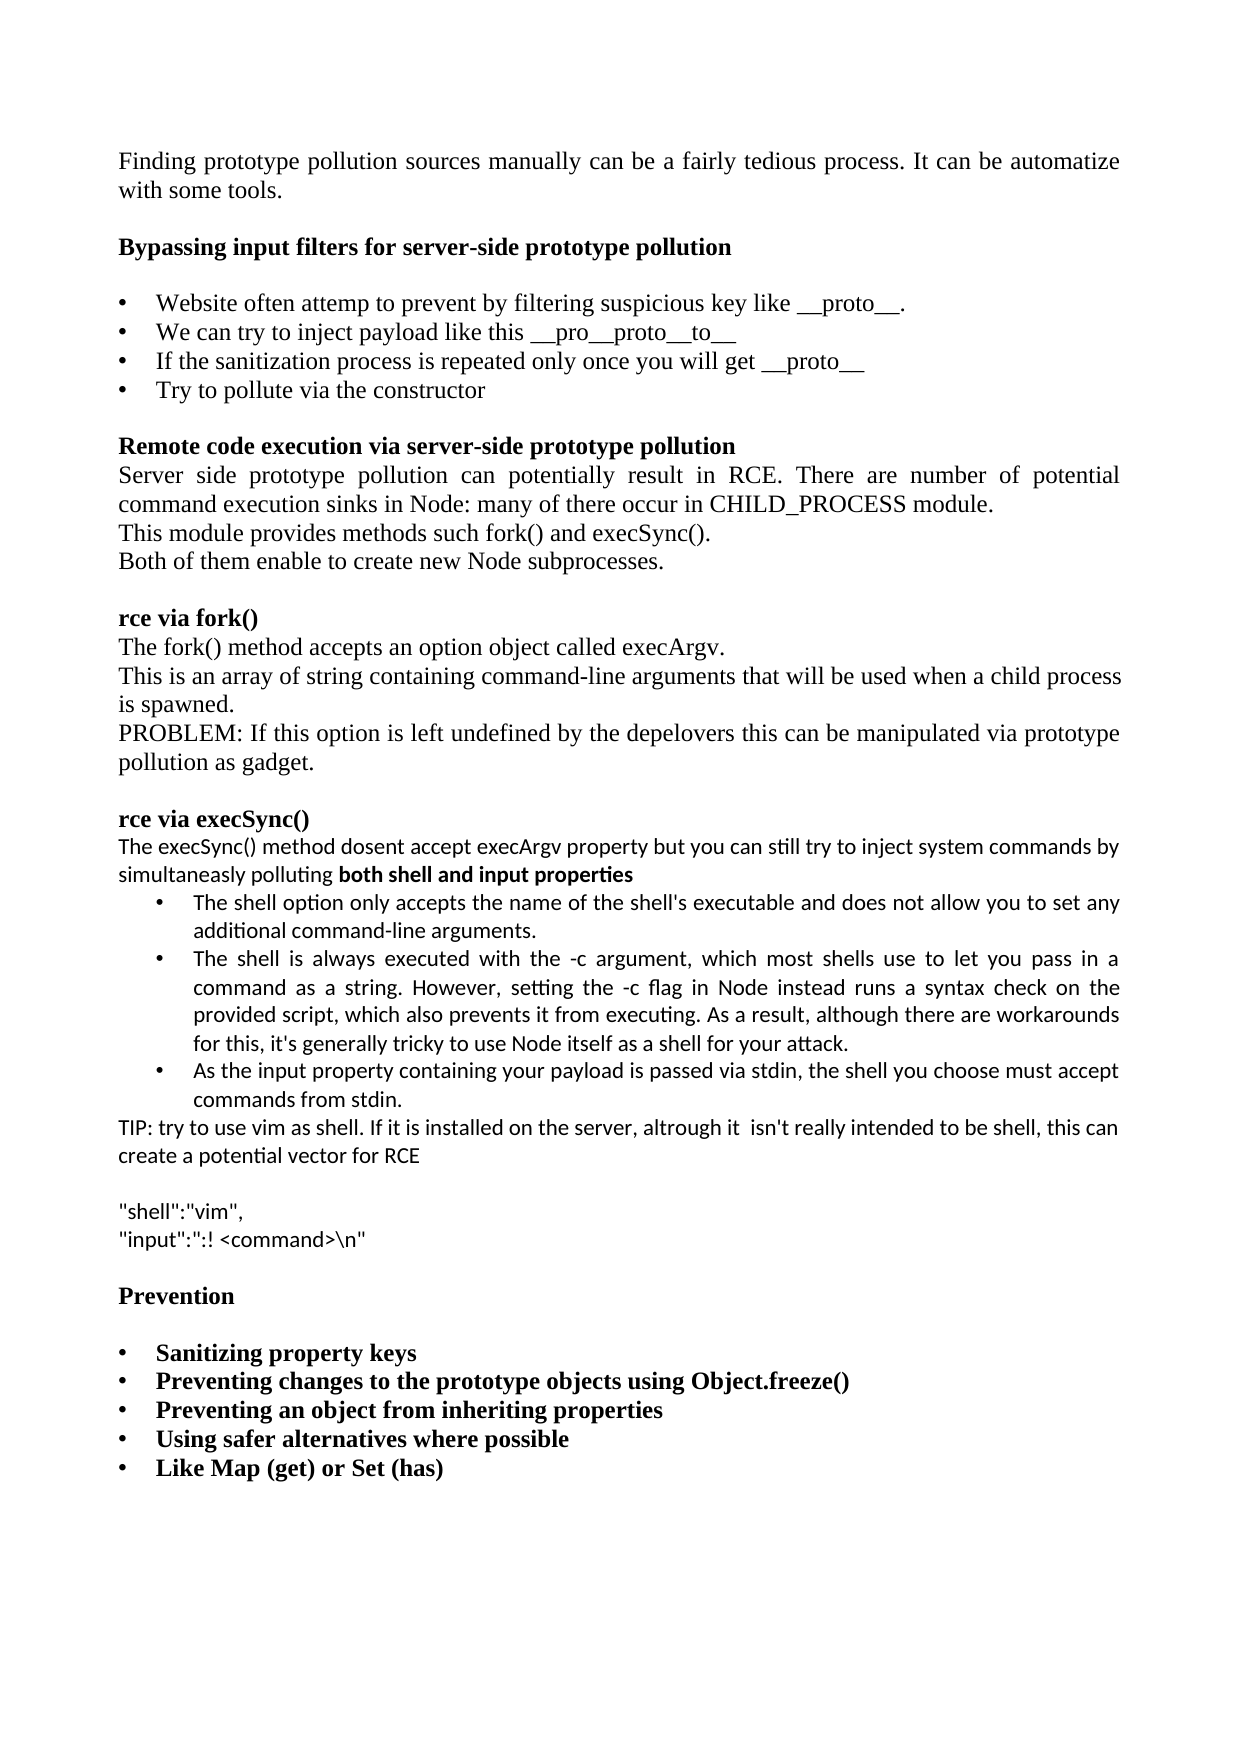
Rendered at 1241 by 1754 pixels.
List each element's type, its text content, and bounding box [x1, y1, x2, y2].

text "shell":"vim", [118, 1197, 1122, 1225]
list As the input property containing your payload is passed via stdin, the shell you choose must accept commands from stdin. [156, 1057, 1122, 1113]
text PROBLEM: If this option is left undefined by the depelovers this can be manipulated via prototype pollution as gadget. [118, 718, 1122, 776]
list Website often attemp to prevent by filtering suspicious key like __proto__. [81, 288, 1122, 317]
text The execSync() method dosent accept execArgv property but you can still try to inject system commands by simultaneasly polluting both shell and input properties [118, 832, 1122, 888]
list Try to pollute via the constructor [81, 375, 1122, 403]
text The fork() method accepts an option object called execArgv. [118, 632, 1122, 661]
text Both of them enable to create new Node subprocesses. [118, 546, 1122, 575]
list Preventing changes to the prototype objects using Object.freeze() [81, 1366, 1122, 1395]
text Bypassing input filters for server-side prototype pollution [118, 232, 1122, 260]
list If the sanitization process is repeated only once you will get __proto__ [81, 346, 1122, 375]
text This module provides methods such fork() and execSync(). [118, 518, 1122, 546]
list Using safer alternatives where possible [81, 1424, 1122, 1453]
text TIP: try to use vim as shell. If it is installed on the server, altrough it isn't really intended to be shell, this can create a potential vector for RCE [118, 1113, 1122, 1169]
list The shell option only accepts the name of the shell's executable and does not allow you to set any additional command-line arguments. [156, 888, 1122, 944]
text rce via execSync() [118, 804, 1122, 832]
text Remote code execution via server-side prototype pollution [118, 431, 1122, 460]
text rce via fork() [118, 603, 1122, 632]
text Server side prototype pollution can potentially result in RCE. There are number of potential command execution sinks in Node: many of there occur in CHILD_PROCESS module. [118, 460, 1122, 518]
text "input":":! <command>\n" [118, 1225, 1122, 1253]
list Preventing an object from inheriting properties [81, 1395, 1122, 1424]
list Like Map (get) or Set (has) [81, 1453, 1122, 1481]
list Sanitizing property keys [81, 1338, 1122, 1366]
list The shell is always executed with the -c argument, which most shells use to let you pass in a command as a string. However, setting the -c flag in Node instead runs a syntax check on the provided script, which also prevents it from executing. As a result, although there are workarounds for this, it's generally tricky to use Node itself as a shell for your attack. [156, 944, 1122, 1057]
text This is an array of string containing command-line arguments that will be used when a child process is spawned. [118, 661, 1122, 718]
text Finding prototype pollution sources manually can be a fairly tedious process. It can be automatize with some tools. [118, 146, 1122, 204]
list We can try to inject payload like this __pro__proto__to__ [81, 317, 1122, 346]
text Prevention [118, 1281, 1122, 1309]
